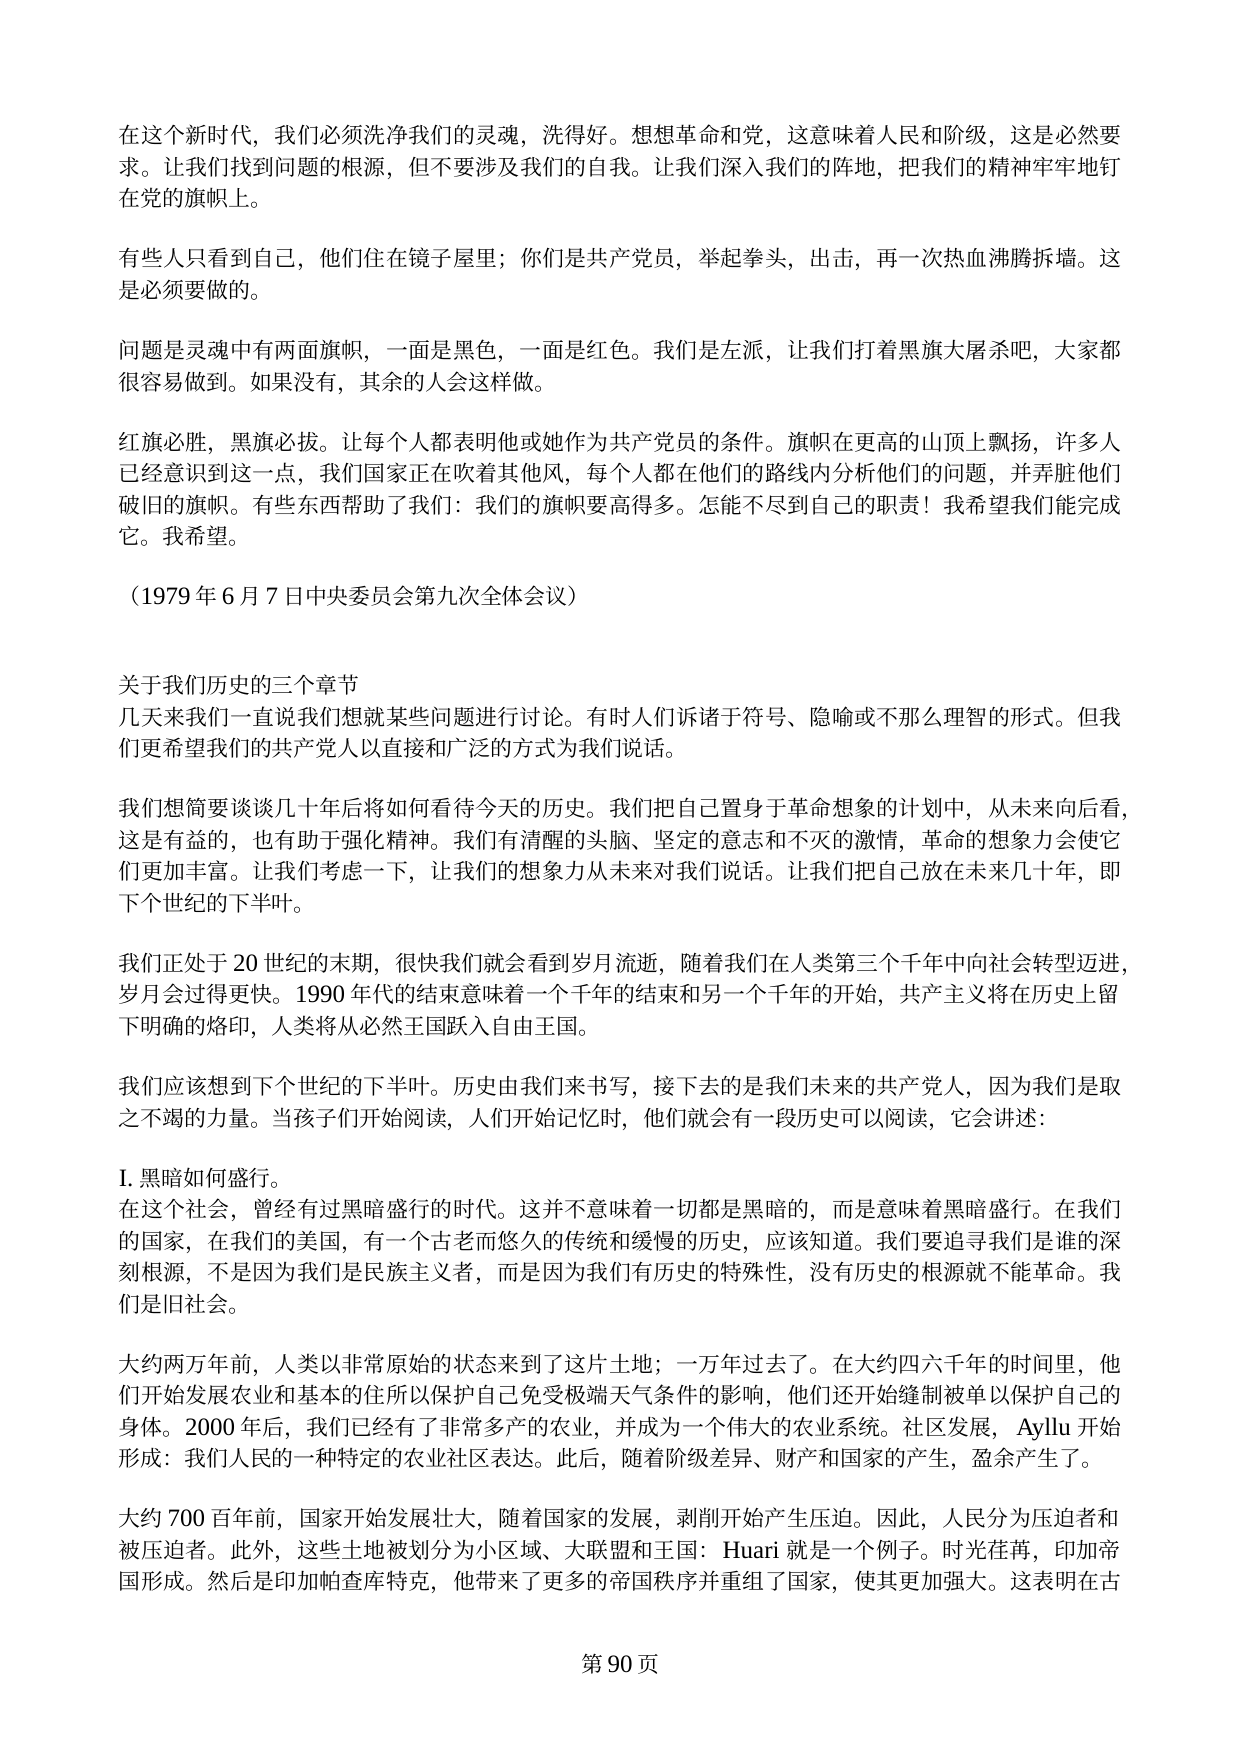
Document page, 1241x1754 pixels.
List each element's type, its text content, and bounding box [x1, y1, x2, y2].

text 几天来我们一直说我们想就某些问题进行讨论。有时人们诉诸于符号、隐喻或不那么理智的形式。但我们更希望我们的共产党人以直接和广泛的方式为我们说话。 [118, 700, 1122, 763]
text 关于我们历史的三个章节 [118, 668, 1122, 700]
text 我们想简要谈谈几十年后将如何看待今天的历史。我们把自己置身于革命想象的计划中，从未来向后看，这是有益的，也有助于强化精神。我们有清醒的头脑、坚定的意志和不灭的激情，革命的想象力会使它们更加丰富。让我们考虑一下，让我们的想象力从未来对我们说话。让我们把自己放在未来几十年，即下个世纪的下半叶。 [118, 792, 1122, 917]
text （1979年6月7日中央委员会第九次全体会议） [118, 579, 1122, 611]
text 我们正处于20世纪的末期，很快我们就会看到岁月流逝，随着我们在人类第三个千年中向社会转型迈进，岁月会过得更快。1990年代的结束意味着一个千年的结束和另一个千年的开始，共产主义将在历史上留下明确的烙印，人类将从必然王国跃入自由王国。 [118, 946, 1122, 1041]
text 在这个新时代，我们必须洗净我们的灵魂，洗得好。想想革命和党，这意味着人民和阶级，这是必然要求。让我们找到问题的根源，但不要涉及我们的自我。让我们深入我们的阵地，把我们的精神牢牢地钉在党的旗帜上。 [118, 118, 1122, 213]
text 红旗必胜，黑旗必拔。让每个人都表明他或她作为共产党员的条件。旗帜在更高的山顶上飘扬，许多人已经意识到这一点，我们国家正在吹着其他风，每个人都在他们的路线内分析他们的问题，并弄脏他们破旧的旗帜。有些东西帮助了我们：我们的旗帜要高得多。怎能不尽到自己的职责！我希望我们能完成它。我希望。 [118, 425, 1122, 551]
text 问题是灵魂中有两面旗帜，一面是黑色，一面是红色。我们是左派，让我们打着黑旗大屠杀吧，大家都很容易做到。如果没有，其余的人会这样做。 [118, 333, 1122, 396]
text I. 黑暗如何盛行。 [118, 1161, 1122, 1192]
text 我们应该想到下个世纪的下半叶。历史由我们来书写，接下去的是我们未来的共产党人，因为我们是取之不竭的力量。当孩子们开始阅读，人们开始记忆时，他们就会有一段历史可以阅读，它会讲述： [118, 1069, 1122, 1132]
text 大约700百年前，国家开始发展壮大，随着国家的发展，剥削开始产生压迫。因此，人民分为压迫者和被压迫者。此外，这些土地被划分为小区域、大联盟和王国：Huari 就是一个例子。时光荏苒，印加帝国形成。然后是印加帕查库特克，他带来了更多的帝国秩序并重组了国家，使其更加强大。这表明在古 [118, 1502, 1122, 1596]
text 有些人只看到自己，他们住在镜子屋里；你们是共产党员，举起拳头，出击，再一次热血沸腾拆墙。这是必须要做的。 [118, 242, 1122, 304]
text 大约两万年前，人类以非常原始的状态来到了这片土地；一万年过去了。在大约四六千年的时间里，他们开始发展农业和基本的住所以保护自己免受极端天气条件的影响，他们还开始缝制被单以保护自己的身体。2000年后，我们已经有了非常多产的农业，并成为一个伟大的农业系统。社区发展，Ayllu 开始形成：我们人民的一种特定的农业社区表达。此后，随着阶级差异、财产和国家的产生，盈余产生了。 [118, 1347, 1122, 1473]
text 在这个社会，曾经有过黑暗盛行的时代。这并不意味着一切都是黑暗的，而是意味着黑暗盛行。在我们的国家，在我们的美国，有一个古老而悠久的传统和缓慢的历史，应该知道。我们要追寻我们是谁的深刻根源，不是因为我们是民族主义者，而是因为我们有历史的特殊性，没有历史的根源就不能革命。我们是旧社会。 [118, 1192, 1122, 1318]
